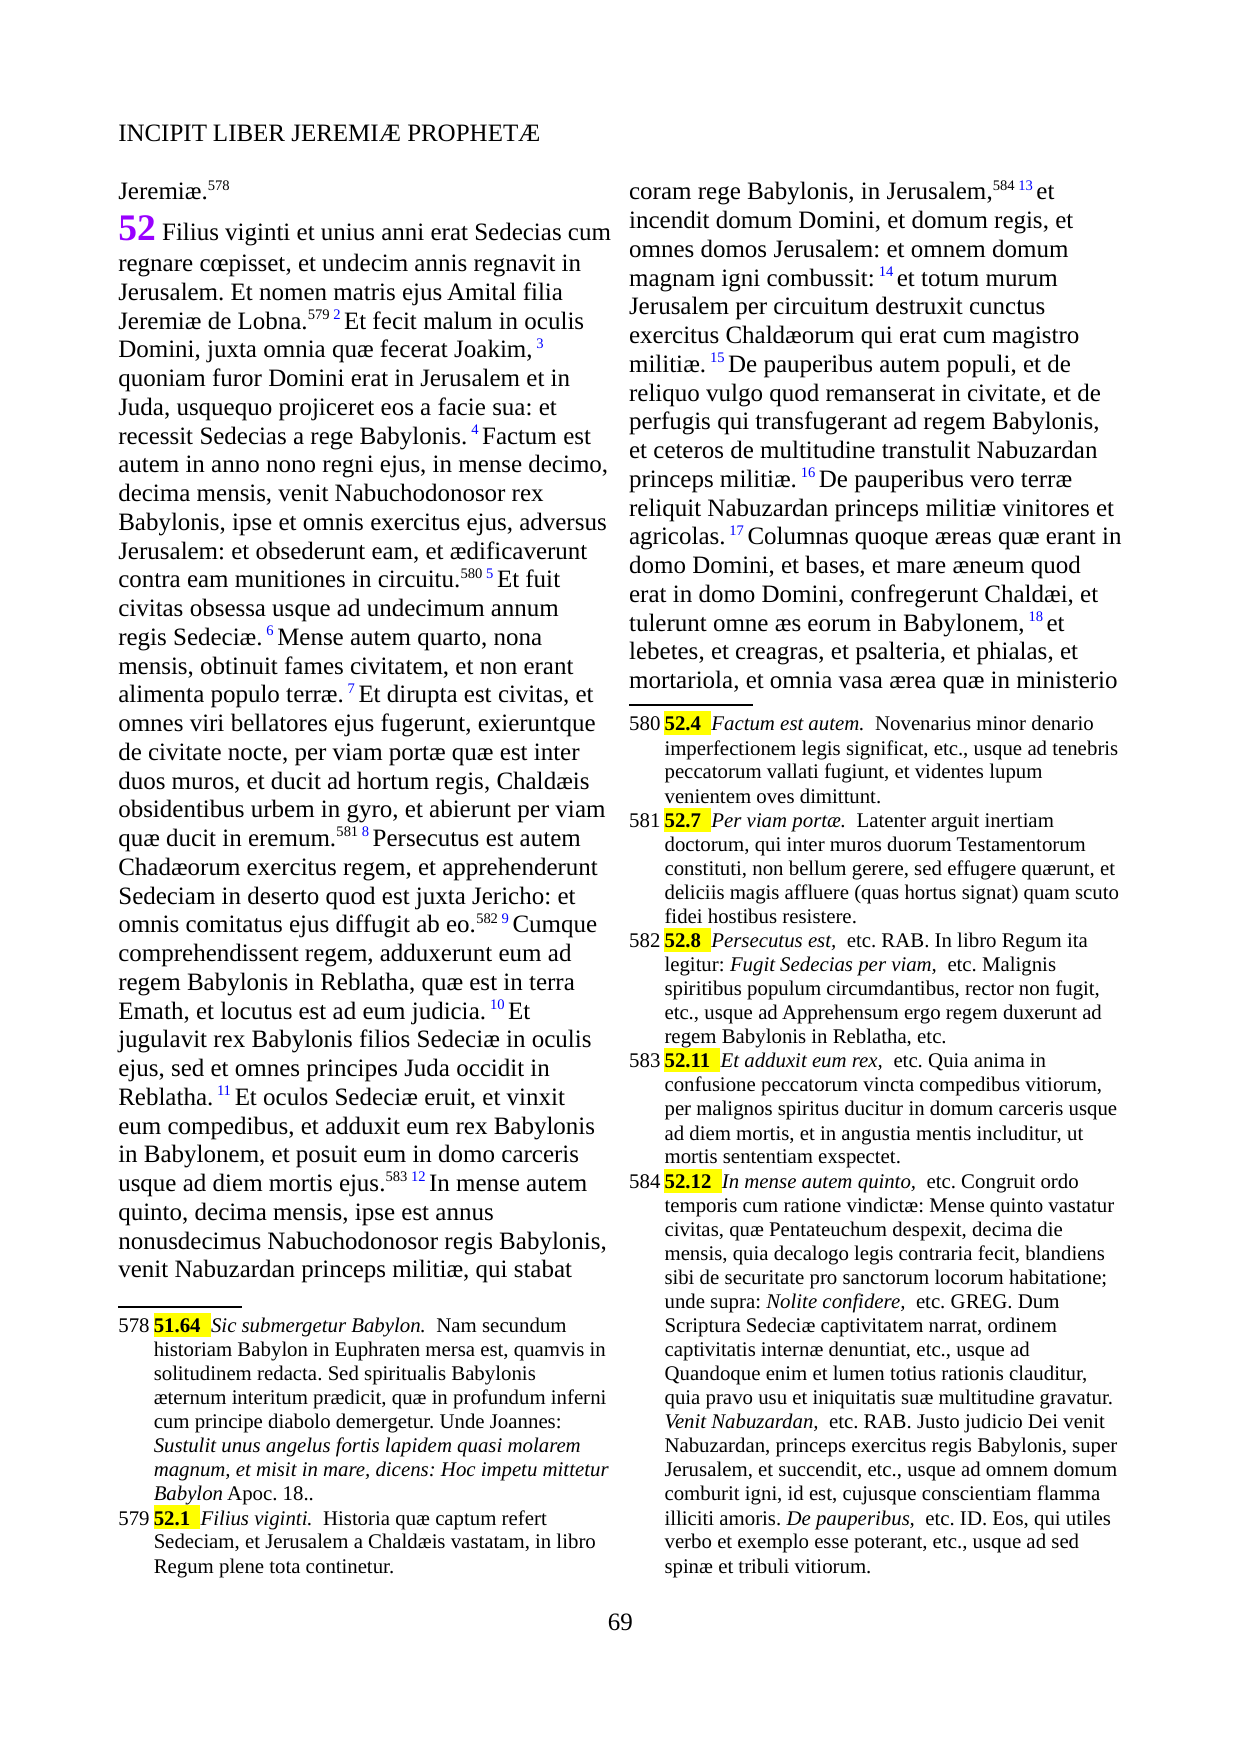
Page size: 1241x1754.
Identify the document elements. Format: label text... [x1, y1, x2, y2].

text 52.11 Et adduxit eum rex, etc. Quia anima in confusione peccatorum vincta compedibus vitiorum, per malignos spiritus ducitur in domum carceris usque ad diem mortis, et in angustia mentis includitur, ut mortis sententiam exspectet. [629, 1048, 1122, 1168]
text 52.8 Persecutus est, etc. RAB. In libro Regum ita legitur: Fugit Sedecias per viam, etc. Malignis spiritibus populum circumdantibus, rector non fugit, etc., usque ad Apprehensum ergo regem duxerunt ad regem Babylonis in Reblatha, etc. [629, 928, 1122, 1048]
text 51.64 Sic submergetur Babylon. Nam secundum historiam Babylon in Euphraten mersa est, quamvis in solitudinem redacta. Sed spiritualis Babylonis æternum interitum prædicit, quæ in profundum inferni cum principe diabolo demergetur. Unde Joannes: Sustulit unus angelus fortis lapidem quasi molarem magnum, et misit in mare, dicens: Hoc impetu mittetur Babylon Apoc. 18.. [118, 1313, 611, 1505]
text 52.7 Per viam portæ. Latenter arguit inertiam doctorum, qui inter muros duorum Testamentorum constituti, non bellum gerere, sed effugere quærunt, et deliciis magis affluere (quas hortus signat) quam scuto fidei hostibus resistere. [629, 808, 1122, 928]
text coram rege Babylonis, in Jerusalem, 13 et incendit domum Domini, et domum regis, et omnes domos Jerusalem: et omnem domum magnam igni combussit: 14 et totum murum Jerusalem per circuitum destruxit cunctus exercitus Chaldæorum qui erat cum magistro militiæ. 15 De pauperibus autem populi, et de reliquo vulgo quod remanserat in civitate, et de perfugis qui transfugerant ad regem Babylonis, et ceteros de multitudine transtulit Nabuzardan princeps militiæ. 16 De pauperibus vero terræ reliquit Nabuzardan princeps militiæ vinitores et agricolas. 17 Columnas quoque æreas quæ erant in domo Domini, et bases, et mare æneum quod erat in domo Domini, confregerunt Chaldæi, et tulerunt omne æs eorum in Babylonem, 18 et lebetes, et creagras, et psalteria, et phialas, et mortariola, et omnia vasa ærea quæ in ministerio [629, 176, 1122, 694]
text 52.1 Filius viginti. Historia quæ captum refert Sedeciam, et Jerusalem a Chaldæis vastatam, in libro Regum plene tota continetur. [118, 1505, 611, 1578]
text 52.12 In mense autem quinto, etc. Congruit ordo temporis cum ratione vindictæ: Mense quinto vastatur civitas, quæ Pentateuchum despexit, decima die mensis, quia decalogo legis contraria fecit, blandiens sibi de securitate pro sanctorum locorum habitatione; unde supra: Nolite confidere, etc. GREG. Dum Scriptura Sedeciæ captivitatem narrat, ordinem captivitatis internæ denuntiat, etc., usque ad Quandoque enim et lumen totius rationis clauditur, quia pravo usu et iniquitatis suæ multitudine gravatur. Venit Nabuzardan, etc. RAB. Justo judicio Dei venit Nabuzardan, princeps exercitus regis Babylonis, super Jerusalem, et succendit, etc., usque ad omnem domum comburit igni, id est, cujusque conscientiam flamma illiciti amoris. De pauperibus, etc. ID. Eos, qui utiles verbo et exemplo esse poterant, etc., usque ad sed spinæ et tribuli vitiorum. [629, 1168, 1122, 1578]
text 52.4 Factum est autem. Novenarius minor denario imperfectionem legis significat, etc., usque ad tenebris peccatorum vallati fugiunt, et videntes lupum venientem oves dimittunt. [629, 711, 1122, 808]
text 52 Filius viginti et unius anni erat Sedecias cum regnare cœpisset, et undecim annis regnavit in Jerusalem. Et nomen matris ejus Amital filia Jeremiæ de Lobna. 2 Et fecit malum in oculis Domini, juxta omnia quæ fecerat Joakim, 3 quoniam furor Domini erat in Jerusalem et in Juda, usquequo projiceret eos a facie sua: et recessit Sedecias a rege Babylonis. 4 Factum est autem in anno nono regni ejus, in mense decimo, decima mensis, venit Nabuchodonosor rex Babylonis, ipse et omnis exercitus ejus, adversus Jerusalem: et obsederunt eam, et ædificaverunt contra eam munitiones in circuitu. 5 Et fuit civitas obsessa usque ad undecimum annum regis Sedeciæ. 6 Mense autem quarto, nona mensis, obtinuit fames civitatem, et non erant alimenta populo terræ. 7 Et dirupta est civitas, et omnes viri bellatores ejus fugerunt, exieruntque de civitate nocte, per viam portæ quæ est inter duos muros, et ducit ad hortum regis, Chaldæis obsidentibus urbem in gyro, et abierunt per viam quæ ducit in eremum. 8 Persecutus est autem Chadæorum exercitus regem, et apprehenderunt Sedeciam in deserto quod est juxta Jericho: et omnis comitatus ejus diffugit ab eo. 9 Cumque comprehendissent regem, adduxerunt eum ad regem Babylonis in Reblatha, quæ est in terra Emath, et locutus est ad eum judicia. 10 Et jugulavit rex Babylonis filios Sedeciæ in oculis ejus, sed et omnes principes Juda occidit in Reblatha. 11 Et oculos Sedeciæ eruit, et vinxit eum compedibus, et adduxit eum rex Babylonis in Babylonem, et posuit eum in domo carceris usque ad diem mortis ejus. 12 In mense autem quinto, decima mensis, ipse est annus nonusdecimus Nabuchodonosor regis Babylonis, venit Nabuzardan princeps militiæ, qui stabat [118, 205, 611, 1283]
